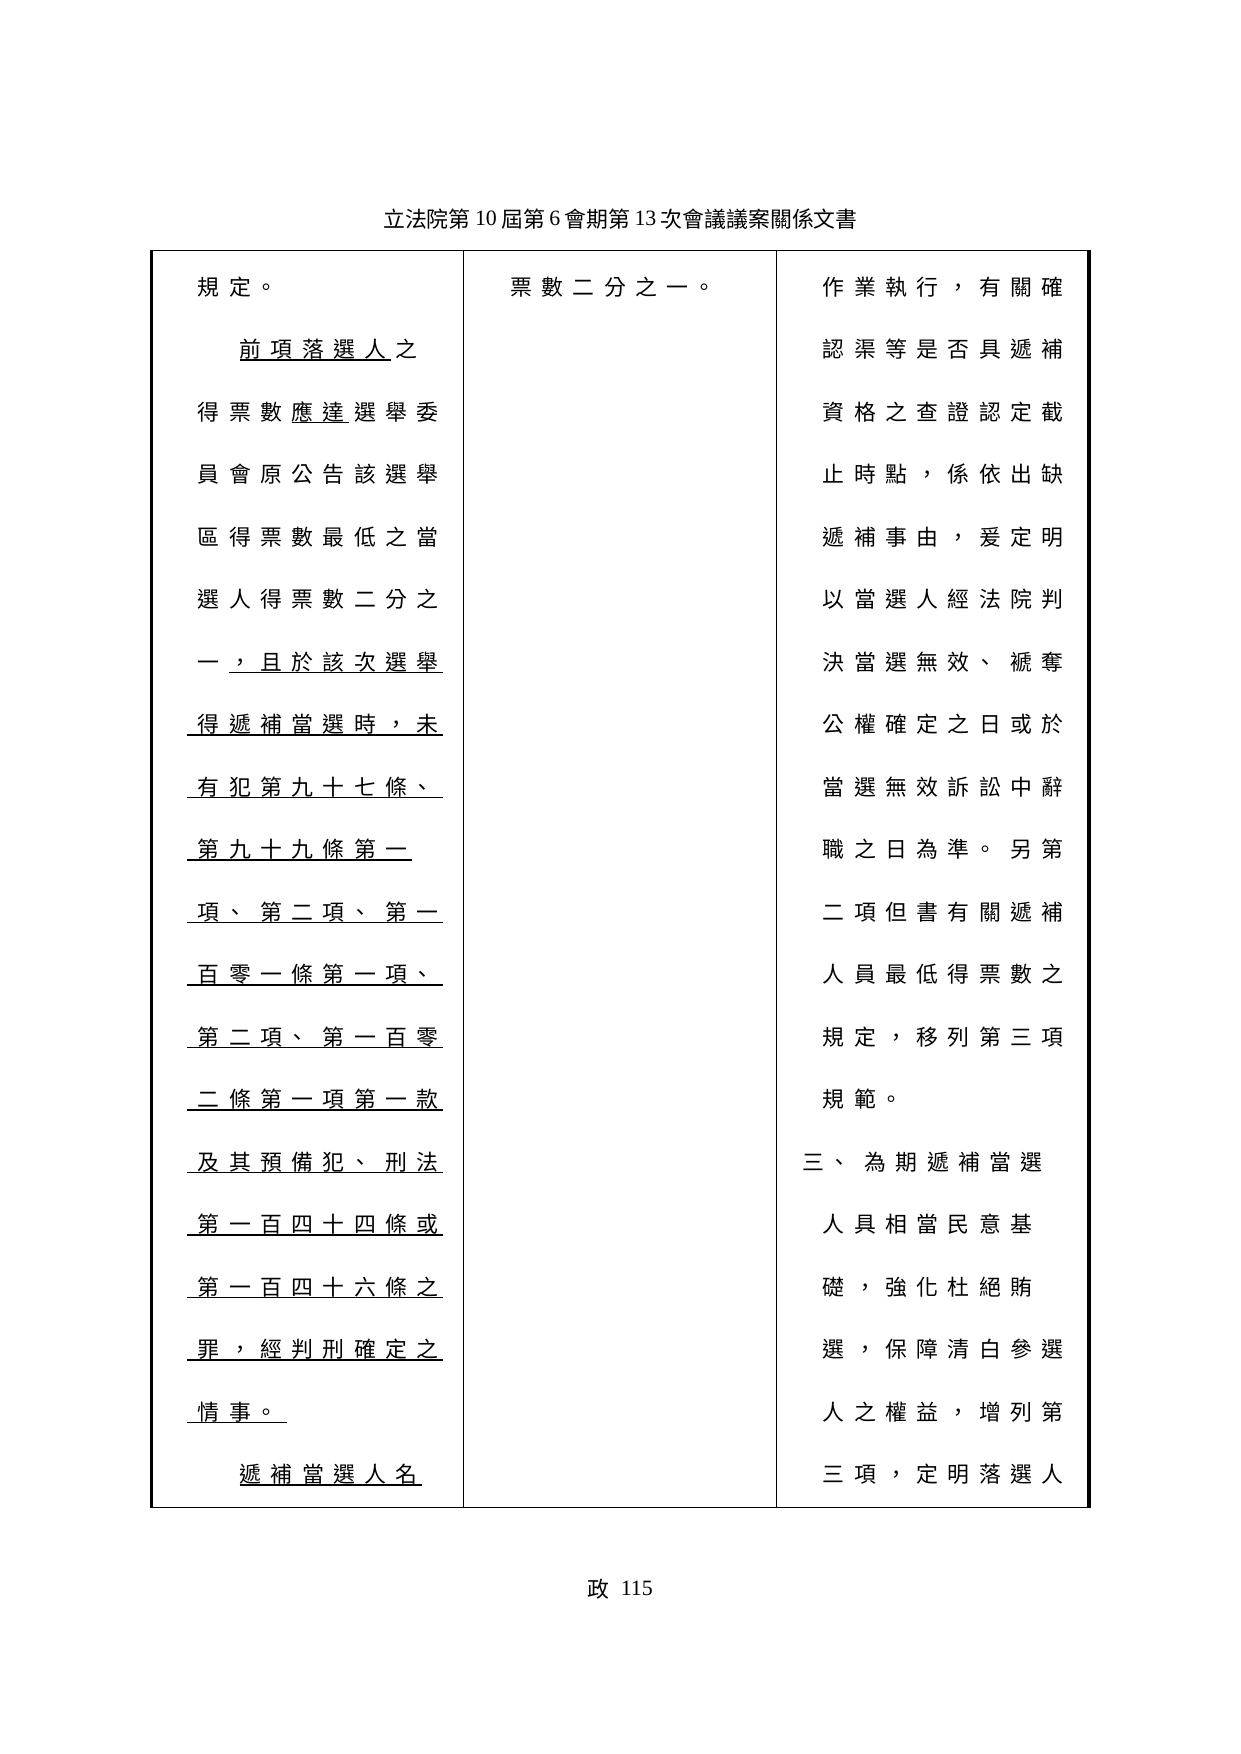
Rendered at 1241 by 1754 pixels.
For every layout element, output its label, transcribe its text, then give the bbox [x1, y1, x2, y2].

table_cell 作業執行，有關確認渠等是否具遞補資格之查證認定截止時點，係依出缺遞補事由，爰定明以當選人經法院判決當選無效、褫奪公權確定之日或於當選無效訴訟中辭職之日為準。另第二項但書有關遞補人員最低得票數之規定，移列第三項規範。 三、為期遞補當選人具相當民意基礎，強化杜絕賄選，保障清白參選人之權益，增列第三項，定明落選人 [777, 251, 1087, 1507]
table_cell 規定。 前項落選人之得票數應達選舉委員會原公告該選舉區得票數最低之當選人得票數二分之一，且於該次選舉得遞補當選時，未有犯第九十七條、第九十九條第一項、第二項、第一百零一條第一項、第二項、第一百零二條第一項第一款及其預備犯、刑法第一百四十四條或第一百四十六條之罪，經判刑確定之情事。 遞補當選人名 [153, 251, 463, 1507]
table_cell 票數二分之一。 [464, 251, 776, 1507]
